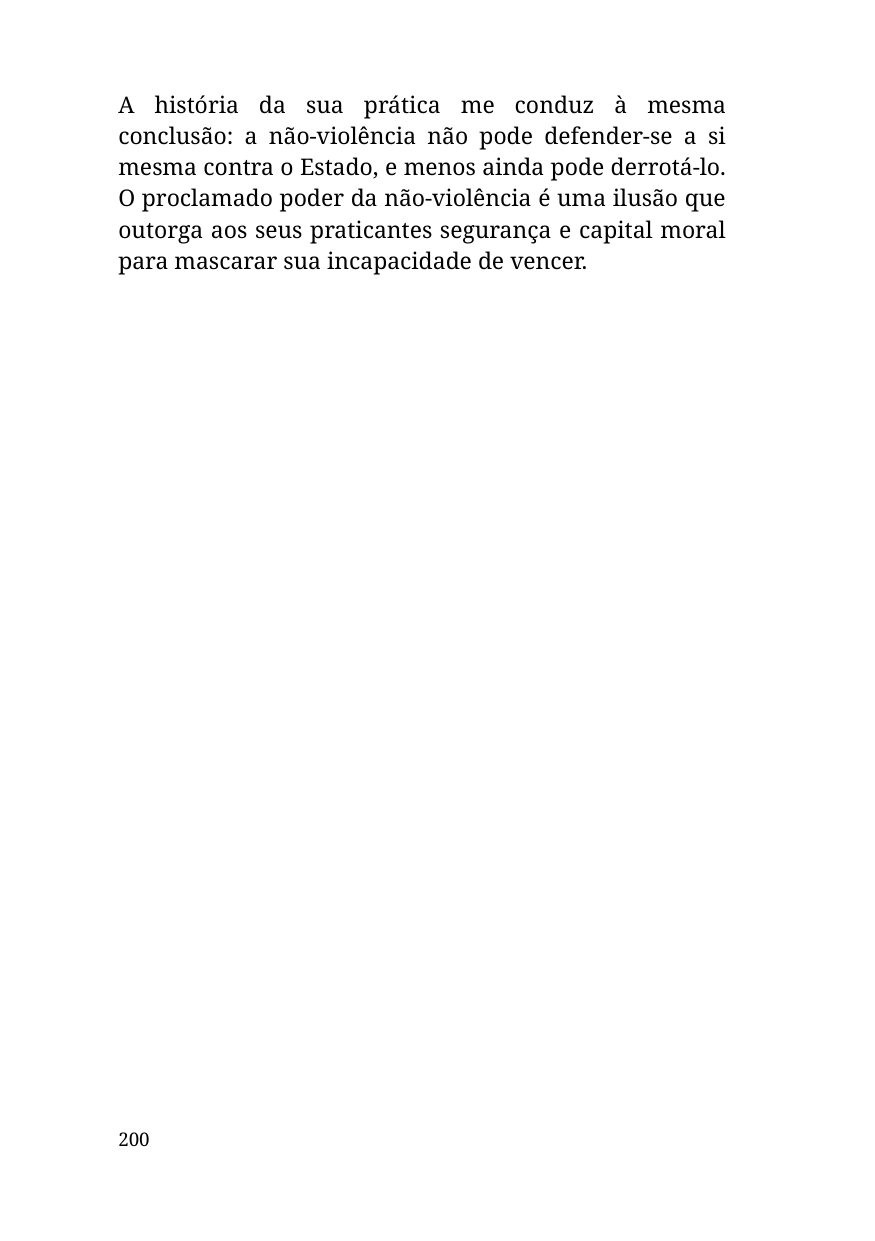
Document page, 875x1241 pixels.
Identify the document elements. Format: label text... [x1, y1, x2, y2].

text A história da sua prática me conduz à mesma conclusão: a não-violência não pode defender-se a si mesma contra o Estado, e menos ainda pode derrotá-lo. O proclamado poder da não-violência é uma ilusão que outorga aos seus praticantes segurança e capital moral para mascarar sua incapacidade de vencer. [118, 88, 726, 276]
